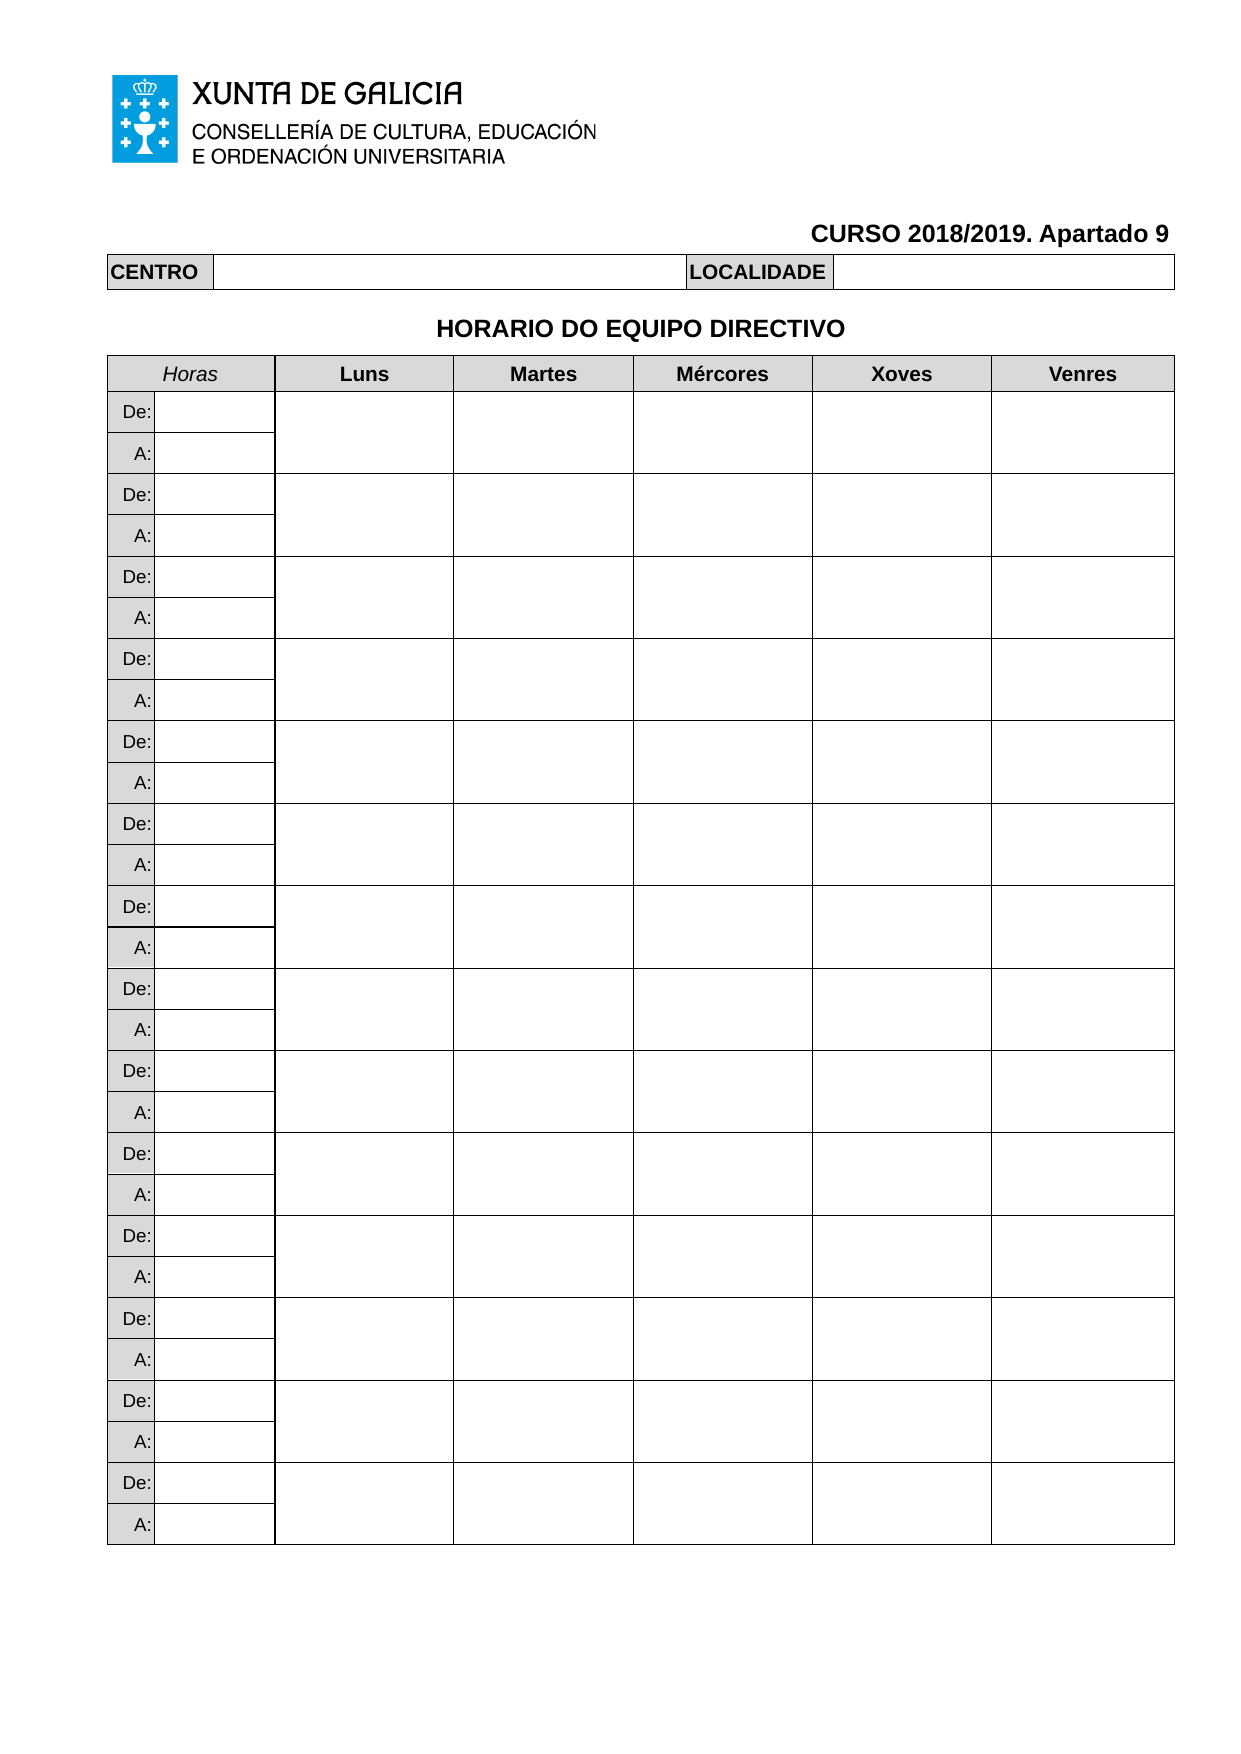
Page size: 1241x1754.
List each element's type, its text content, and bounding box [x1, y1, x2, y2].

table_cell [276, 639, 453, 720]
table_cell [454, 1298, 633, 1379]
table_cell [634, 721, 812, 803]
table_cell [155, 433, 274, 473]
table_cell A: [108, 598, 154, 638]
table_cell [992, 804, 1174, 885]
table_header [214, 255, 686, 289]
table_cell [155, 557, 274, 597]
picture [140, 99, 149, 108]
table_cell [155, 598, 274, 638]
table_cell [454, 969, 633, 1050]
table_cell [634, 474, 812, 556]
table_cell [155, 1216, 274, 1256]
table_header Mércores [634, 356, 812, 391]
table_cell [992, 1381, 1174, 1462]
table_cell [155, 845, 274, 885]
table_cell [813, 1298, 991, 1379]
table_cell A: [108, 1010, 154, 1050]
table_cell [276, 886, 453, 967]
table_cell De: [108, 1133, 154, 1173]
table_cell [992, 639, 1174, 720]
table_cell [634, 804, 812, 885]
table_cell De: [108, 1051, 154, 1091]
table_cell [454, 557, 633, 638]
table_cell [155, 1422, 274, 1462]
table_cell [276, 1298, 453, 1379]
table_cell De: [108, 392, 154, 432]
table_cell [813, 1463, 991, 1544]
table_cell [634, 1463, 812, 1544]
table_cell [276, 1216, 453, 1297]
table_cell [155, 474, 274, 514]
table_cell A: [108, 1257, 154, 1297]
table_cell De: [108, 1216, 154, 1256]
picture [112, 75, 596, 164]
table_cell [155, 1133, 274, 1173]
table_cell De: [108, 886, 154, 926]
table_cell De: [108, 721, 154, 762]
table_cell [155, 1463, 274, 1503]
table_cell [155, 1010, 274, 1050]
picture [135, 112, 155, 153]
table_cell [454, 639, 633, 720]
table_cell [454, 474, 633, 556]
table_header Luns [276, 356, 453, 391]
table_cell [992, 886, 1174, 967]
table_cell [276, 1463, 453, 1544]
table_cell A: [108, 1175, 154, 1215]
table_cell De: [108, 557, 154, 597]
table_cell [813, 639, 991, 720]
picture [121, 118, 130, 127]
table_cell [813, 557, 991, 638]
table_cell A: [108, 433, 154, 473]
table_cell [992, 1133, 1174, 1215]
text CURSO 2018/2019. Apartado 9 [112, 218, 1169, 247]
table_cell De: [108, 969, 154, 1009]
table_cell [155, 1381, 274, 1421]
table_cell [276, 804, 453, 885]
table_cell De: [108, 1463, 154, 1503]
table_cell [634, 639, 812, 720]
table_cell A: [108, 1422, 154, 1462]
table_cell [634, 1298, 812, 1379]
table_cell [992, 1051, 1174, 1132]
table_cell [813, 1051, 991, 1132]
table_cell [155, 515, 274, 556]
table_cell [454, 1463, 633, 1544]
table_header Xoves [813, 356, 991, 391]
table_cell A: [108, 763, 154, 803]
table_cell [634, 886, 812, 967]
table_cell [155, 1092, 274, 1132]
table_cell [276, 474, 453, 556]
table_cell [155, 721, 274, 762]
table_cell [454, 392, 633, 473]
table_cell [813, 804, 991, 885]
table_header CENTRO [108, 255, 213, 289]
table_cell De: [108, 639, 154, 679]
table_cell [155, 763, 274, 803]
table_cell A: [108, 928, 154, 967]
table_cell [813, 1133, 991, 1215]
table_cell [634, 969, 812, 1050]
table_cell [276, 392, 453, 473]
table_cell [155, 1257, 274, 1297]
table_cell [454, 886, 633, 967]
table_cell De: [108, 474, 154, 514]
table_cell [634, 1133, 812, 1215]
table_header [834, 255, 1174, 289]
table_cell [155, 886, 274, 926]
table_cell [634, 392, 812, 473]
table_cell [992, 1216, 1174, 1297]
table_cell A: [108, 680, 154, 720]
table_header Horas [108, 356, 274, 391]
table_cell [155, 804, 274, 844]
table_header Martes [454, 356, 633, 391]
table_cell [276, 1381, 453, 1462]
table_cell [992, 392, 1174, 473]
table_cell [813, 1216, 991, 1297]
table_cell [155, 969, 274, 1009]
table_cell A: [108, 1339, 154, 1379]
table_cell De: [108, 1381, 154, 1421]
table_cell [634, 1216, 812, 1297]
table_cell [813, 721, 991, 803]
table_cell [992, 474, 1174, 556]
table_cell [454, 1216, 633, 1297]
text HORARIO DO EQUIPO DIRECTIVO [112, 314, 1169, 343]
table_cell [992, 1463, 1174, 1544]
table_cell [155, 928, 274, 967]
table_cell [454, 1133, 633, 1215]
table_cell A: [108, 1092, 154, 1132]
table_cell [155, 639, 274, 679]
table_cell [813, 392, 991, 473]
table_cell [992, 721, 1174, 803]
table_cell A: [108, 515, 154, 556]
table_cell [634, 1381, 812, 1462]
table_cell De: [108, 1298, 154, 1338]
table_cell [992, 1298, 1174, 1379]
table_cell [276, 1051, 453, 1132]
table_cell [155, 1175, 274, 1215]
table_cell [276, 721, 453, 803]
table_cell [155, 680, 274, 720]
table_cell [454, 721, 633, 803]
picture [121, 138, 130, 147]
table_cell [813, 969, 991, 1050]
table_cell A: [108, 1504, 154, 1544]
table_cell [454, 1381, 633, 1462]
table_header LOCALIDADE [687, 255, 833, 289]
picture [121, 99, 130, 108]
table_cell De: [108, 804, 154, 844]
table_cell [813, 474, 991, 556]
table_cell [992, 969, 1174, 1050]
picture [159, 99, 168, 108]
table_cell [813, 886, 991, 967]
table_cell A: [108, 845, 154, 885]
table_cell [155, 392, 274, 432]
table_cell [155, 1339, 274, 1379]
table_cell [454, 804, 633, 885]
table_cell [276, 557, 453, 638]
table_cell [155, 1298, 274, 1338]
table_cell [276, 969, 453, 1050]
table_cell [155, 1051, 274, 1091]
table_cell [276, 1133, 453, 1215]
table_cell [155, 1504, 274, 1544]
table_cell [992, 557, 1174, 638]
table_header Venres [992, 356, 1174, 391]
table_cell [634, 1051, 812, 1132]
table_cell [813, 1381, 991, 1462]
table_cell [454, 1051, 633, 1132]
table_cell [634, 557, 812, 638]
picture [159, 138, 168, 147]
picture [159, 118, 168, 127]
